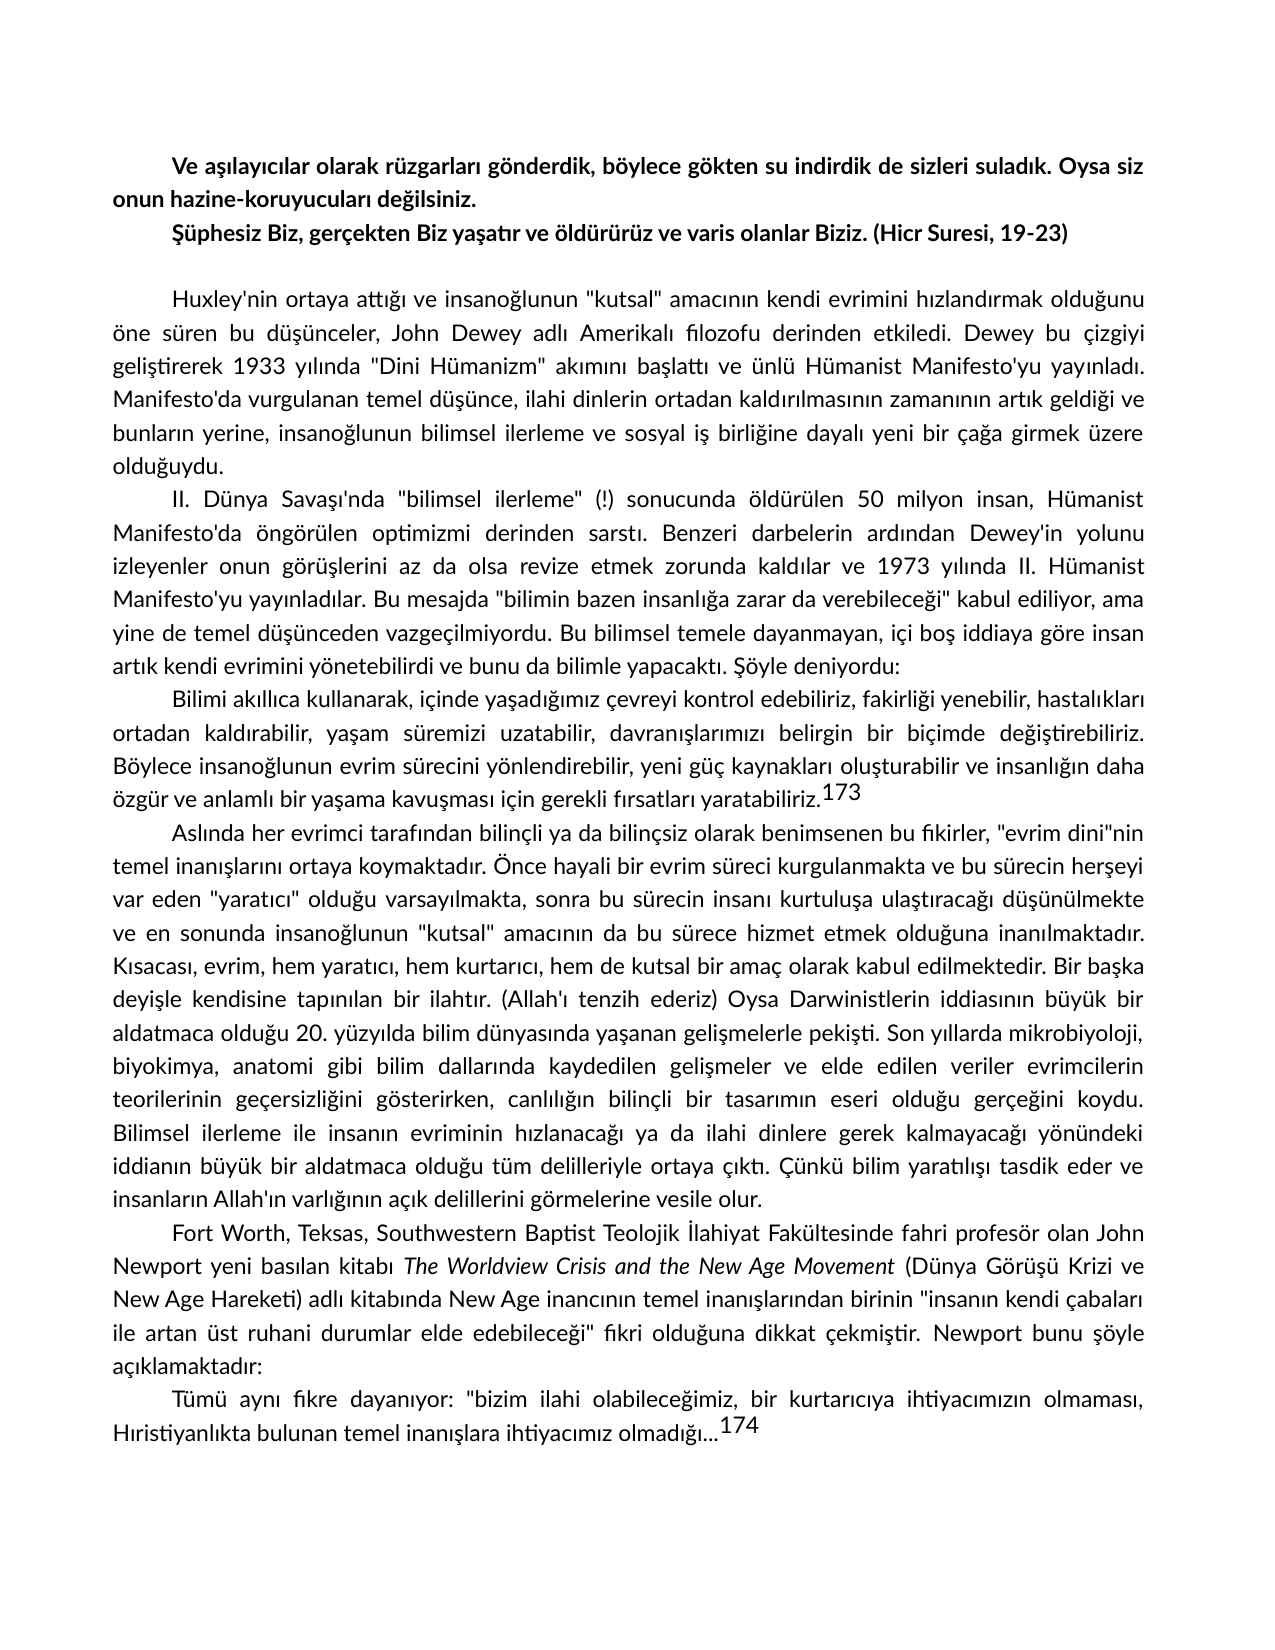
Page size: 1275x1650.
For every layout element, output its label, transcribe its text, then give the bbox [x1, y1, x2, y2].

text Aslında her evrimci tarafından bilinçli ya da bilinçsiz olarak benimsenen bu fikirler, "evrim dini"nin temel inanışlarını ortaya koymaktadır. Önce hayali bir evrim süreci kurgulanmakta ve bu sürecin herşeyi var eden "yaratıcı" olduğu varsayılmakta, sonra bu sürecin insanı kurtuluşa ulaştıracağı düşünülmekte ve en sonunda insanoğlunun "kutsal" amacının da bu sürece hizmet etmek olduğuna inanılmaktadır. Kısacası, evrim, hem yaratıcı, hem kurtarıcı, hem de kutsal bir amaç olarak kabul edilmektedir. Bir başka deyişle kendisine tapınılan bir ilahtır. (Allah'ı tenzih ederiz) Oysa Darwinistlerin iddiasının büyük bir aldatmaca olduğu 20. yüzyılda bilim dünyasında yaşanan gelişmelerle pekişti. Son yıllarda mikrobiyoloji, biyokimya, anatomi gibi bilim dallarında kaydedilen gelişmeler ve elde edilen veriler evrimcilerin teorilerinin geçersizliğini gösterirken, canlılığın bilinçli bir tasarımın eseri olduğu gerçeğini koydu. Bilimsel ilerleme ile insanın evriminin hızlanacağı ya da ilahi dinlere gerek kalmayacağı yönündeki iddianın büyük bir aldatmaca olduğu tüm delilleriyle ortaya çıktı. Çünkü bilim yaratılışı tasdik eder ve insanların Allah'ın varlığının açık delillerini görmelerine vesile olur. [112, 814, 1145, 1214]
text Tümü aynı fikre dayanıyor: "bizim ilahi olabileceğimiz, bir kurtarıcıya ihtiyacımızın olmaması, Hıristiyanlıkta bulunan temel inanışlara ihtiyacımız olmadığı...174 [112, 1381, 1145, 1448]
text Şüphesiz Biz, gerçekten Biz yaşatır ve öldürürüz ve varis olanlar Biziz. (Hicr Suresi, 19-23) [112, 214, 1145, 248]
text Ve aşılayıcılar olarak rüzgarları gönderdik, böylece gökten su indirdik de sizleri suladık. Oysa siz onun hazine-koruyucuları değilsiniz. [112, 148, 1145, 214]
text Bilimi akıllıca kullanarak, içinde yaşadığımız çevreyi kontrol edebiliriz, fakirliği yenebilir, hastalıkları ortadan kaldırabilir, yaşam süremizi uzatabilir, davranışlarımızı belirgin bir biçimde değiştirebiliriz. Böylece insanoğlunun evrim sürecini yönlendirebilir, yeni güç kaynakları oluşturabilir ve insanlığın daha özgür ve anlamlı bir yaşama kavuşması için gerekli fırsatları yaratabiliriz.173 [112, 681, 1145, 814]
text II. Dünya Savaşı'nda "bilimsel ilerleme" (!) sonucunda öldürülen 50 milyon insan, Hümanist Manifesto'da öngörülen optimizmi derinden sarstı. Benzeri darbelerin ardından Dewey'in yolunu izleyenler onun görüşlerini az da olsa revize etmek zorunda kaldılar ve 1973 yılında II. Hümanist Manifesto'yu yayınladılar. Bu mesajda "bilimin bazen insanlığa zarar da verebileceği" kabul ediliyor, ama yine de temel düşünceden vazgeçilmiyordu. Bu bilimsel temele dayanmayan, içi boş iddiaya göre insan artık kendi evrimini yönetebilirdi ve bunu da bilimle yapacaktı. Şöyle deniyordu: [112, 481, 1145, 681]
text Huxley'nin ortaya attığı ve insanoğlunun "kutsal" amacının kendi evrimini hızlandırmak olduğunu öne süren bu düşünceler, John Dewey adlı Amerikalı filozofu derinden etkiledi. Dewey bu çizgiyi geliştirerek 1933 yılında "Dini Hümanizm" akımını başlattı ve ünlü Hümanist Manifesto'yu yayınladı. Manifesto'da vurgulanan temel düşünce, ilahi dinlerin ortadan kaldırılmasının zamanının artık geldiği ve bunların yerine, insanoğlunun bilimsel ilerleme ve sosyal iş birliğine dayalı yeni bir çağa girmek üzere olduğuydu. [112, 281, 1145, 481]
text Fort Worth, Teksas, Southwestern Baptist Teolojik İlahiyat Fakültesinde fahri profesör olan John Newport yeni basılan kitabı The Worldview Crisis and the New Age Movement (Dünya Görüşü Krizi ve New Age Hareketi) adlı kitabında New Age inancının temel inanışlarından birinin "insanın kendi çabaları ile artan üst ruhani durumlar elde edebileceği" fikri olduğuna dikkat çekmiştir. Newport bunu şöyle açıklamaktadır: [112, 1214, 1145, 1381]
